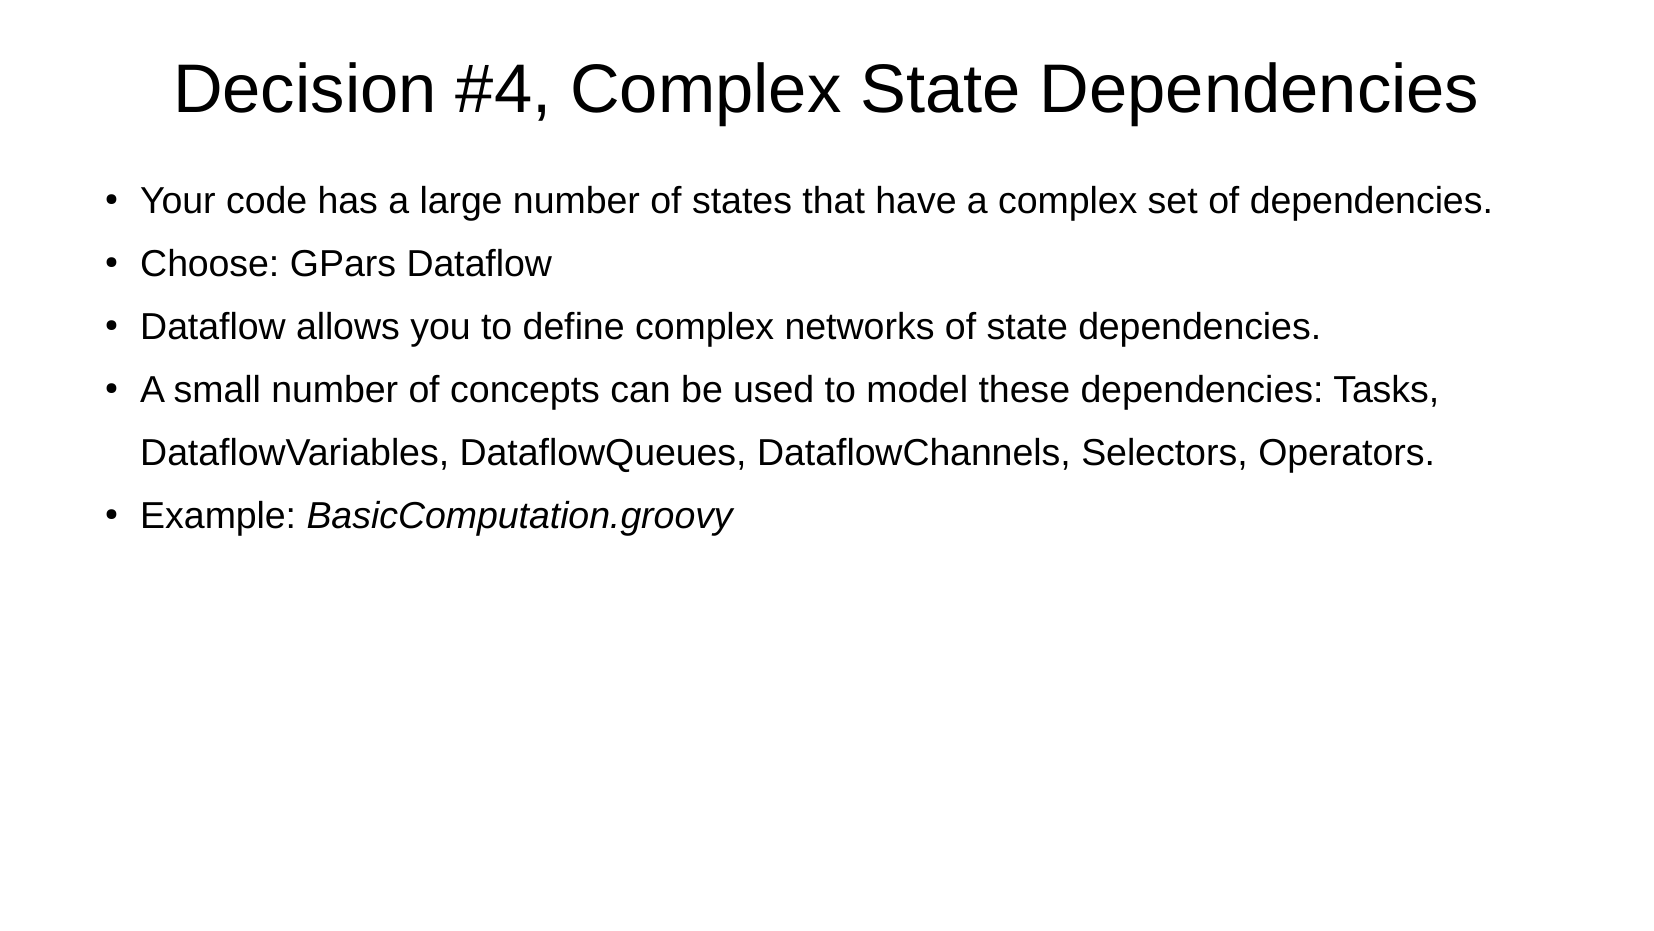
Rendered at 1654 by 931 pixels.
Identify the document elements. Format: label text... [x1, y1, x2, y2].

text_box Your code has a large number of states that have a complex set of dependencies. Choose: GPars Dataflow Dataflow allows you to define complex networks of state dependencies. A small number of concepts can be used to model these dependencies: Tasks, DataflowVariables, DataflowQueues, DataflowChannels, Selectors, Operators. Example: BasicComputation.groovy [90, 151, 1561, 790]
title Decision #4, Complex State Dependencies [82, 42, 1571, 136]
